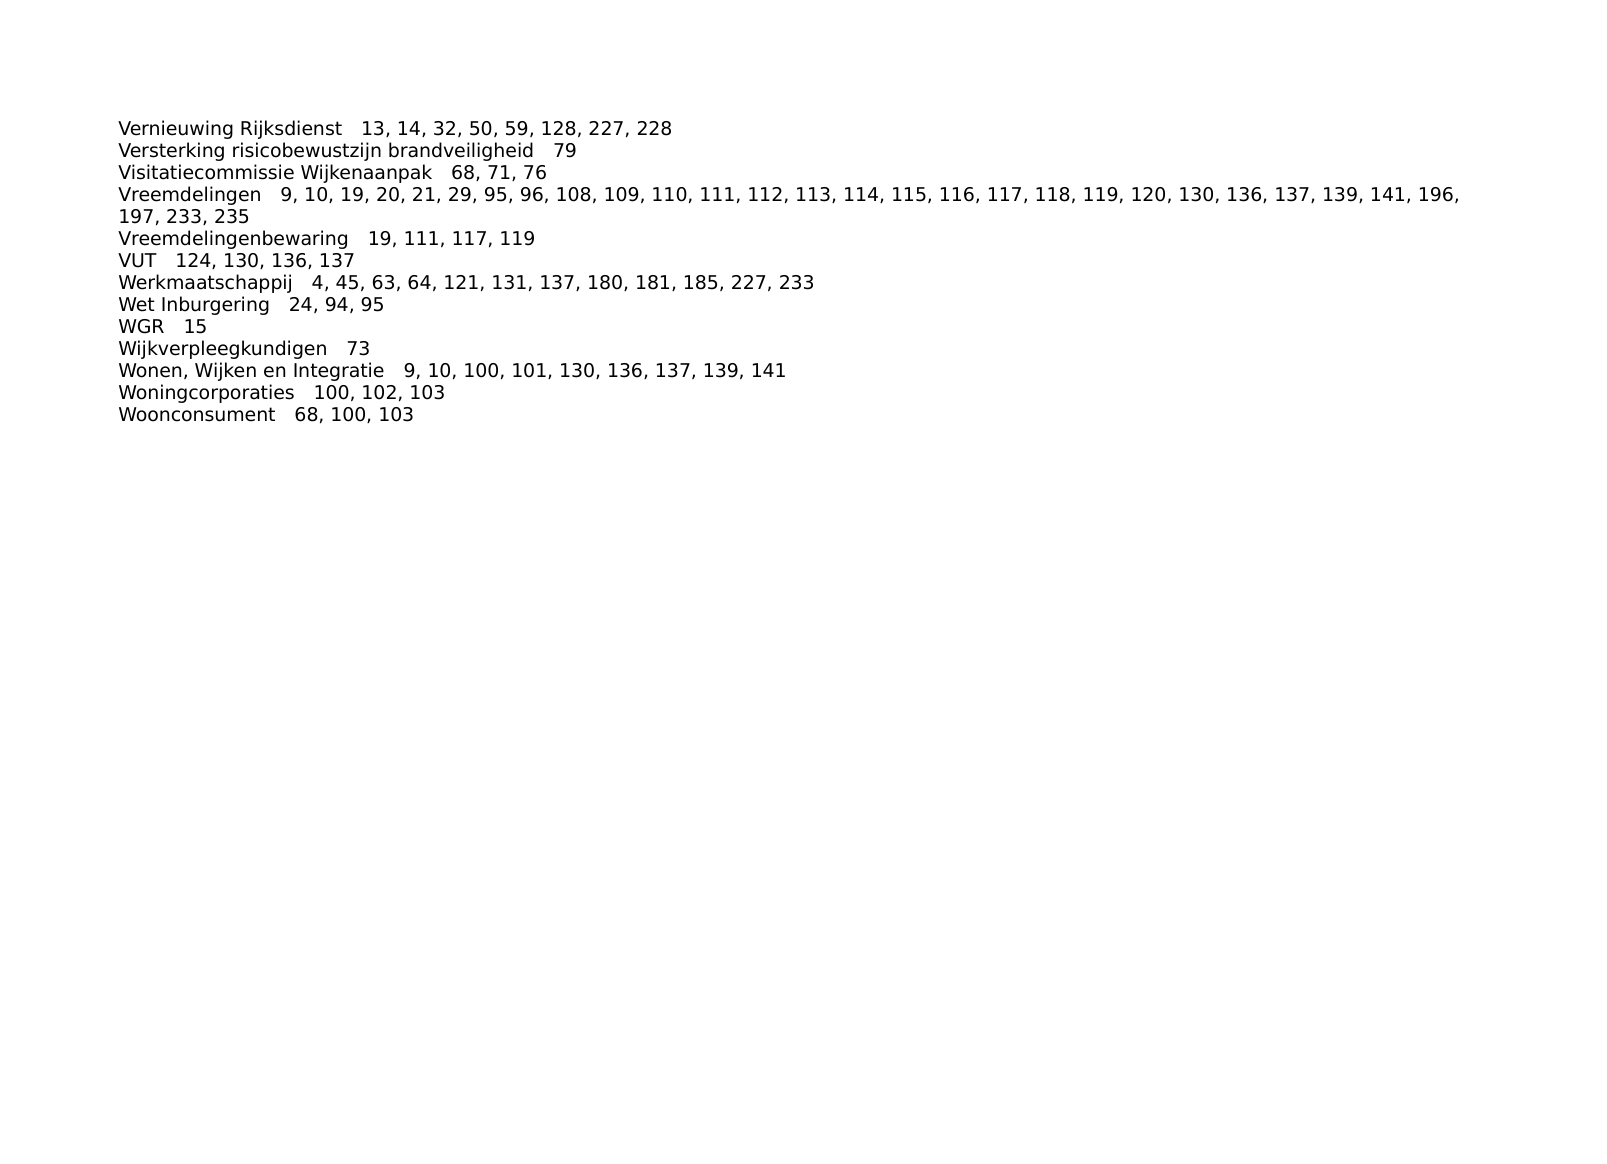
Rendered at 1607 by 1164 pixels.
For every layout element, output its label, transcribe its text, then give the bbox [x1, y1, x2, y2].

text Werkmaatschappij 4, 45, 63, 64, 121, 131, 137, 180, 181, 185, 227, 233 [118, 272, 1488, 294]
text Woningcorporaties 100, 102, 103 [118, 382, 1488, 404]
text VUT 124, 130, 136, 137 [118, 250, 1488, 272]
text Woonconsument 68, 100, 103 [118, 404, 1488, 426]
text Wonen, Wijken en Integratie 9, 10, 100, 101, 130, 136, 137, 139, 141 [118, 360, 1488, 382]
text Vernieuwing Rijksdienst 13, 14, 32, 50, 59, 128, 227, 228 [118, 118, 1488, 140]
text Wet Inburgering 24, 94, 95 [118, 294, 1488, 316]
text Vreemdelingenbewaring 19, 111, 117, 119 [118, 228, 1488, 250]
text Versterking risicobewustzijn brandveiligheid 79 [118, 140, 1488, 162]
text WGR 15 [118, 316, 1488, 338]
text Wijkverpleegkundigen 73 [118, 338, 1488, 360]
text Visitatiecommissie Wijkenaanpak 68, 71, 76 [118, 162, 1488, 184]
text Vreemdelingen 9, 10, 19, 20, 21, 29, 95, 96, 108, 109, 110, 111, 112, 113, 114, 115, 116, 117, 118, 119, 120, 130, 136, 137, 139, 141, 196, 197, 233, 235 [118, 184, 1488, 228]
